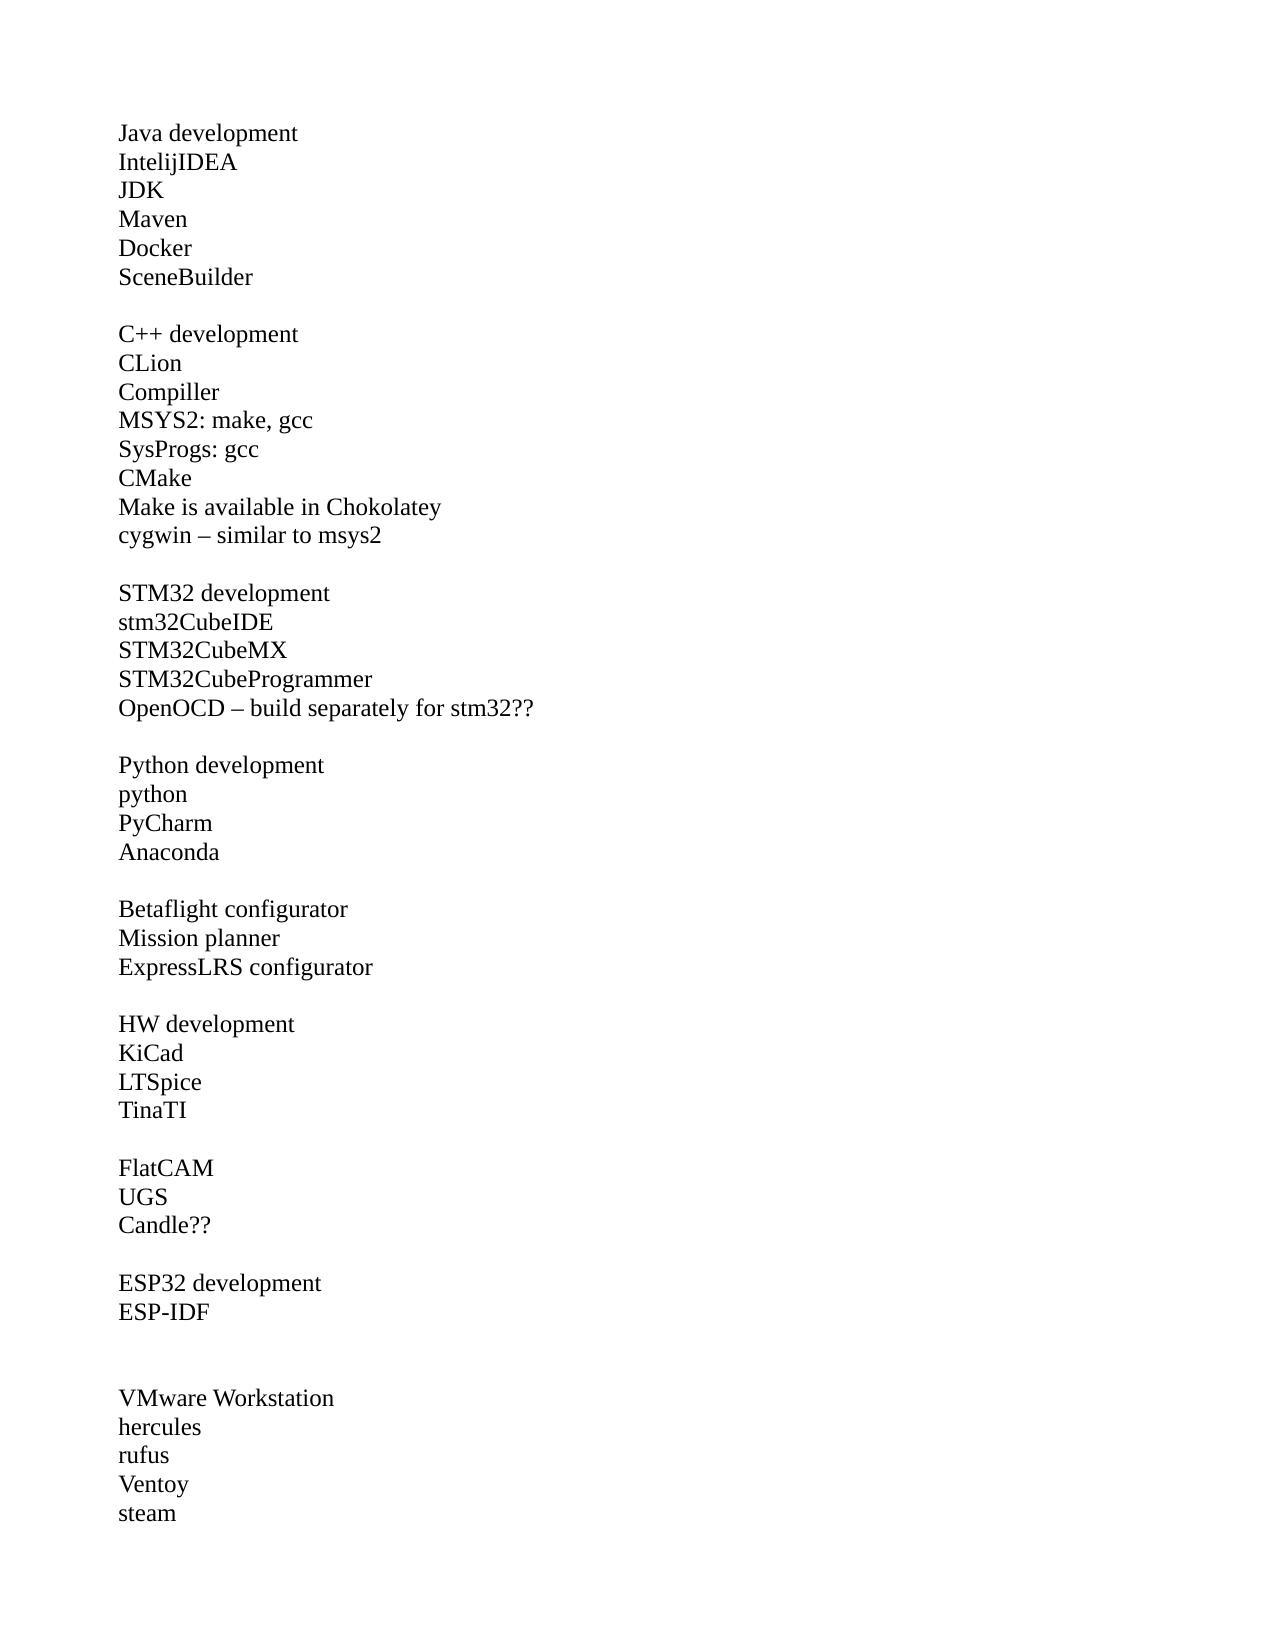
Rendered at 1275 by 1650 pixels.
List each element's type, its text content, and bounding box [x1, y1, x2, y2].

text Betaflight configurator [118, 894, 1157, 923]
text HW development [118, 1009, 1157, 1038]
text ESP32 development [118, 1268, 1157, 1297]
text IntelijIDEA [118, 147, 1157, 176]
text Mission planner [118, 923, 1157, 952]
text VMware Workstation [118, 1383, 1157, 1412]
text Python development [118, 751, 1157, 779]
text Docker [118, 233, 1157, 262]
text SceneBuilder [118, 262, 1157, 291]
text Maven [118, 204, 1157, 233]
text OpenOCD – build separately for stm32?? [118, 693, 1157, 722]
text TinaTI [118, 1096, 1157, 1124]
text rufus [118, 1441, 1157, 1469]
text FlatCAM [118, 1153, 1157, 1182]
text LTSpice [118, 1067, 1157, 1096]
text ESP-IDF [118, 1297, 1157, 1326]
text hercules [118, 1412, 1157, 1441]
text CMake [118, 463, 1157, 492]
text CLion [118, 348, 1157, 377]
text stm32CubeIDE [118, 607, 1157, 636]
text STM32 development [118, 578, 1157, 607]
text Anaconda [118, 837, 1157, 866]
text cygwin – similar to msys2 [118, 521, 1157, 549]
text JDK [118, 176, 1157, 204]
text Candle?? [118, 1211, 1157, 1239]
text Make is available in Chokolatey [118, 492, 1157, 521]
text MSYS2: make, gcc [118, 406, 1157, 434]
text SysProgs: gcc [118, 434, 1157, 463]
text C++ development [118, 319, 1157, 348]
text UGS [118, 1182, 1157, 1211]
text STM32CubeMX [118, 636, 1157, 664]
text KiCad [118, 1038, 1157, 1067]
text ExpressLRS configurator [118, 952, 1157, 981]
text STM32CubeProgrammer [118, 664, 1157, 693]
text python [118, 779, 1157, 808]
text Compiller [118, 377, 1157, 406]
text Java development [118, 118, 1157, 147]
text Ventoy [118, 1469, 1157, 1498]
text PyCharm [118, 808, 1157, 837]
text steam [118, 1498, 1157, 1527]
